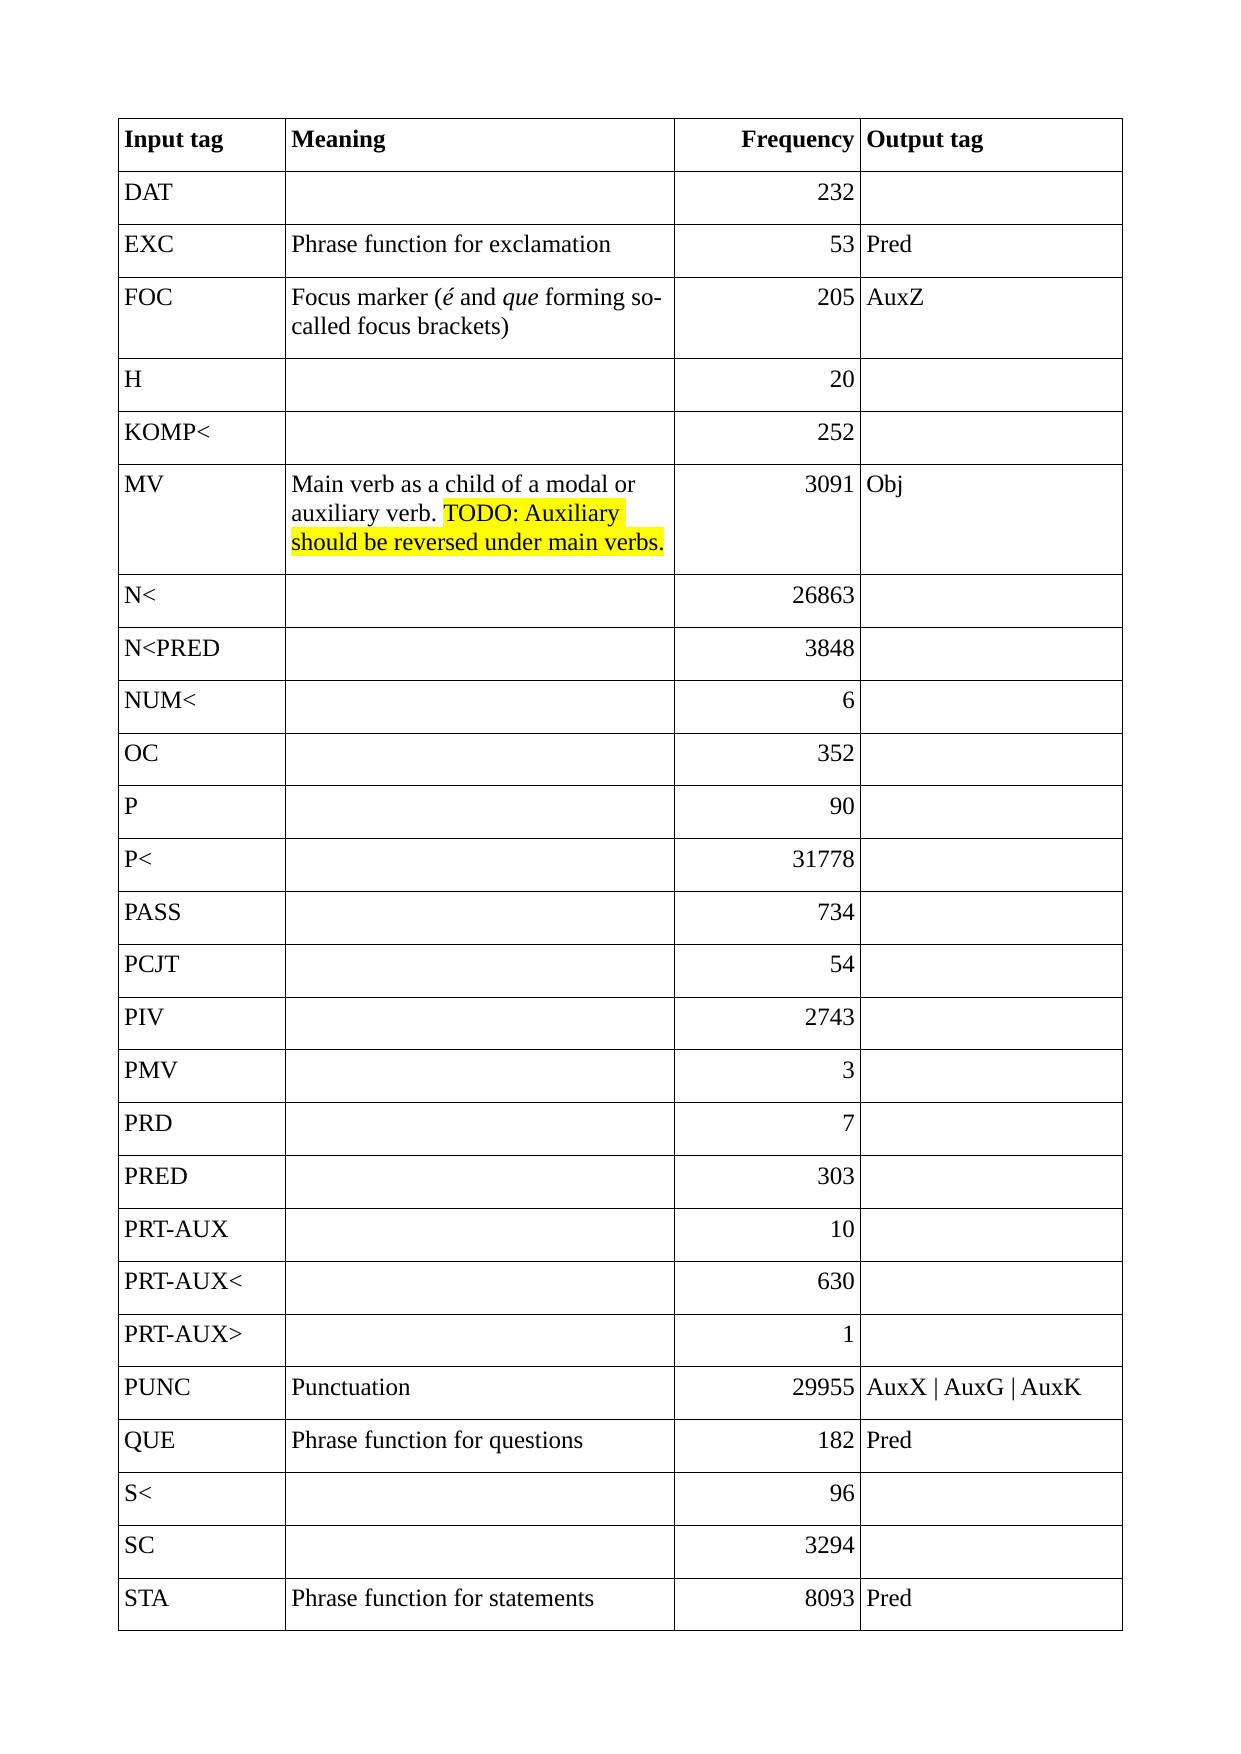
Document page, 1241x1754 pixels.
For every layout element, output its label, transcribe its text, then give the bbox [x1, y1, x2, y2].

table_cell 232 [675, 172, 860, 224]
table_header Input tag [119, 119, 285, 171]
table_cell [286, 839, 674, 891]
table_cell AuxZ [861, 278, 1122, 358]
table_cell 352 [675, 734, 860, 785]
table_cell [286, 412, 674, 464]
table_cell PRED [119, 1156, 285, 1208]
table_cell PIV [119, 998, 285, 1049]
table_cell MV [119, 465, 285, 574]
table_cell [861, 892, 1122, 944]
table_cell Punctuation [286, 1367, 674, 1419]
table_cell Phrase function for questions [286, 1420, 674, 1472]
table_header Frequency [675, 119, 860, 171]
table_cell 630 [675, 1262, 860, 1313]
table_cell PRT-AUX> [119, 1315, 285, 1366]
table_cell 3091 [675, 465, 860, 574]
table_cell AuxX | AuxG | AuxK [861, 1367, 1122, 1419]
table_cell 303 [675, 1156, 860, 1208]
table_cell P [119, 786, 285, 838]
table_cell [861, 1103, 1122, 1155]
table_cell 1 [675, 1315, 860, 1366]
table_cell [861, 681, 1122, 732]
table_cell QUE [119, 1420, 285, 1472]
table_cell [286, 892, 674, 944]
table_cell Phrase function for exclamation [286, 225, 674, 277]
table_cell [861, 998, 1122, 1049]
table_cell [286, 786, 674, 838]
table_cell [286, 1526, 674, 1577]
table_cell Phrase function for statements [286, 1579, 674, 1630]
table_cell [861, 786, 1122, 838]
table_cell [861, 1156, 1122, 1208]
table_cell 252 [675, 412, 860, 464]
table_cell [861, 359, 1122, 411]
table_cell [861, 839, 1122, 891]
table_cell SC [119, 1526, 285, 1577]
table_cell 3 [675, 1050, 860, 1102]
table_cell [861, 172, 1122, 224]
table_cell 29955 [675, 1367, 860, 1419]
table_cell [286, 998, 674, 1049]
table_cell STA [119, 1579, 285, 1630]
table_cell 2743 [675, 998, 860, 1049]
table_cell [286, 172, 674, 224]
table_cell S< [119, 1473, 285, 1525]
table_cell 26863 [675, 575, 860, 627]
table_cell [861, 1209, 1122, 1261]
table_cell [286, 1050, 674, 1102]
table_cell Focus marker (é and que forming so-called focus brackets) [286, 278, 674, 358]
table_cell 90 [675, 786, 860, 838]
table_cell PRD [119, 1103, 285, 1155]
table_cell [286, 681, 674, 732]
table_cell [861, 1526, 1122, 1577]
table_cell [286, 945, 674, 997]
table_cell 8093 [675, 1579, 860, 1630]
table_cell KOMP< [119, 412, 285, 464]
table_cell [286, 1156, 674, 1208]
table_cell 20 [675, 359, 860, 411]
table_header Meaning [286, 119, 674, 171]
table_cell PRT-AUX< [119, 1262, 285, 1313]
table_cell EXC [119, 225, 285, 277]
table_cell PRT-AUX [119, 1209, 285, 1261]
table_cell Main verb as a child of a modal or auxiliary verb. TODO: Auxiliary should be reversed under main verbs. [286, 465, 674, 574]
table_cell [286, 628, 674, 680]
table_cell [861, 945, 1122, 997]
table_cell 54 [675, 945, 860, 997]
table_cell [861, 734, 1122, 785]
table_cell [286, 359, 674, 411]
table_cell [286, 1103, 674, 1155]
table_cell [861, 575, 1122, 627]
table_header Output tag [861, 119, 1122, 171]
table_cell [861, 1262, 1122, 1313]
table_cell H [119, 359, 285, 411]
table_cell [861, 1050, 1122, 1102]
table_cell PMV [119, 1050, 285, 1102]
table_cell [286, 1262, 674, 1313]
table_cell 7 [675, 1103, 860, 1155]
table_cell N< [119, 575, 285, 627]
table_cell 734 [675, 892, 860, 944]
table_cell 31778 [675, 839, 860, 891]
table_cell [861, 1473, 1122, 1525]
table_cell Pred [861, 1420, 1122, 1472]
table_cell P< [119, 839, 285, 891]
table_cell [861, 1315, 1122, 1366]
table_cell FOC [119, 278, 285, 358]
table_cell OC [119, 734, 285, 785]
table_cell 96 [675, 1473, 860, 1525]
table_cell 53 [675, 225, 860, 277]
table_cell Pred [861, 225, 1122, 277]
table_cell [286, 1473, 674, 1525]
table_cell [286, 734, 674, 785]
table_cell 3848 [675, 628, 860, 680]
table_cell [861, 412, 1122, 464]
table_cell [286, 575, 674, 627]
table_cell PCJT [119, 945, 285, 997]
table_cell N<PRED [119, 628, 285, 680]
table_cell 182 [675, 1420, 860, 1472]
table_cell PUNC [119, 1367, 285, 1419]
table_cell 10 [675, 1209, 860, 1261]
table_cell Pred [861, 1579, 1122, 1630]
table_cell PASS [119, 892, 285, 944]
table_cell 3294 [675, 1526, 860, 1577]
table_cell NUM< [119, 681, 285, 732]
table_cell [861, 628, 1122, 680]
table_cell [286, 1209, 674, 1261]
table_cell 6 [675, 681, 860, 732]
table_cell 205 [675, 278, 860, 358]
table_cell Obj [861, 465, 1122, 574]
table_cell DAT [119, 172, 285, 224]
table_cell [286, 1315, 674, 1366]
